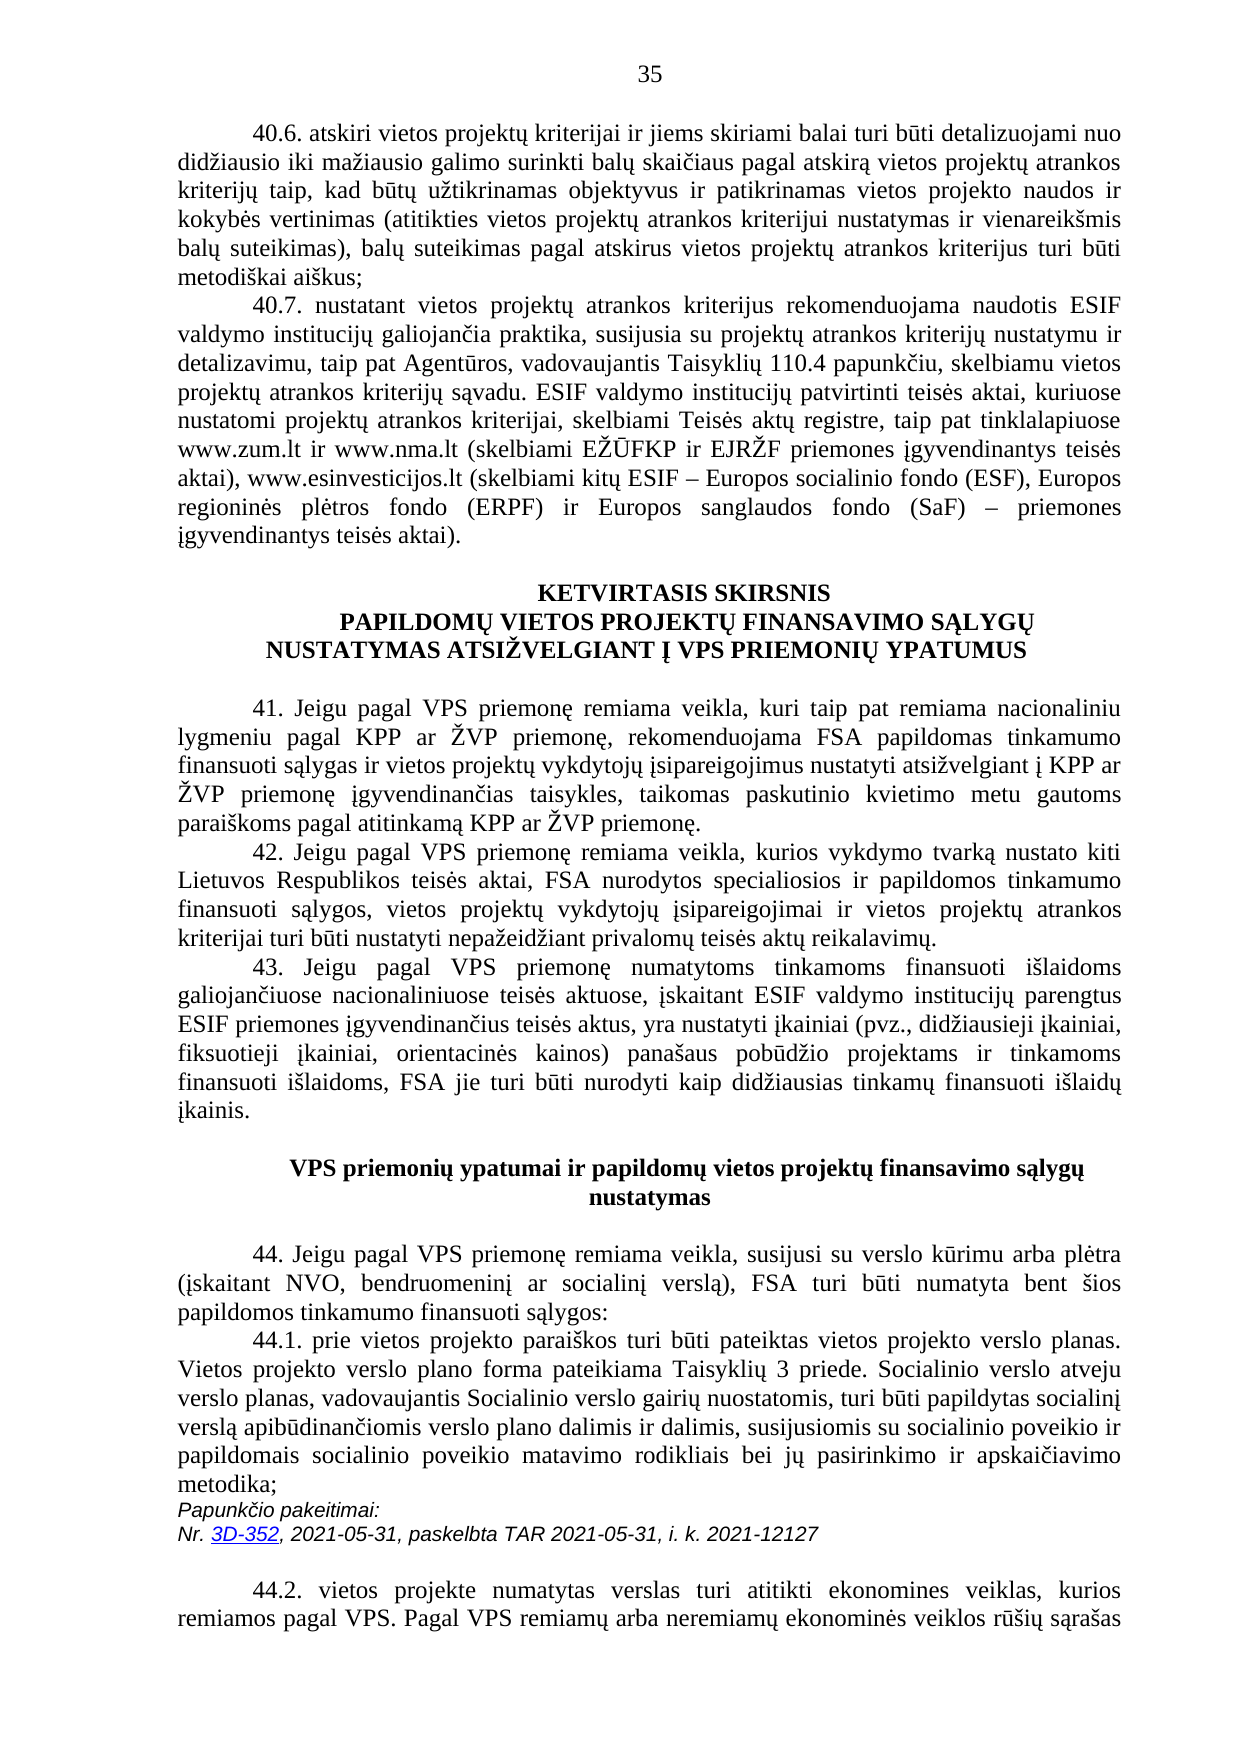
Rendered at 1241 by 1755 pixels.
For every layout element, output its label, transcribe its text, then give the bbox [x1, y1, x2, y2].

text 44. Jeigu pagal VPS priemonę remiama veikla, susijusi su verslo kūrimu arba plėtra (įskaitant NVO, bendruomeninį ar socialinį verslą), FSA turi būti numatyta bent šios papildomos tinkamumo finansuoti sąlygos: [177, 1239, 1122, 1326]
text KETVIRTASIS SKIRSNIS [177, 578, 1122, 607]
text 42. Jeigu pagal VPS priemonę remiama veikla, kurios vykdymo tvarką nustato kiti Lietuvos Respublikos teisės aktai, FSA nurodytos specialiosios ir papildomos tinkamumo finansuoti sąlygos, vietos projektų vykdytojų įsipareigojimai ir vietos projektų atrankos kriterijai turi būti nustatyti nepažeidžiant privalomų teisės aktų reikalavimų. [177, 837, 1122, 952]
text 40.7. nustatant vietos projektų atrankos kriterijus rekomenduojama naudotis ESIF valdymo institucijų galiojančia praktika, susijusia su projektų atrankos kriterijų nustatymu ir detalizavimu, taip pat Agentūros, vadovaujantis Taisyklių 110.4 papunkčiu, skelbiamu vietos projektų atrankos kriterijų sąvadu. ESIF valdymo institucijų patvirtinti teisės aktai, kuriuose nustatomi projektų atrankos kriterijai, skelbiami Teisės aktų registre, taip pat tinklalapiuose www.zum.lt ir www.nma.lt (skelbiami EŽŪFKP ir EJRŽF priemones įgyvendinantys teisės aktai), www.esinvesticijos.lt (skelbiami kitų ESIF – Europos socialinio fondo (ESF), Europos regioninės plėtros fondo (ERPF) ir Europos sanglaudos fondo (SaF) – priemones įgyvendinantys teisės aktai). [177, 291, 1122, 549]
text 43. Jeigu pagal VPS priemonę numatytoms tinkamoms finansuoti išlaidoms galiojančiuose nacionaliniuose teisės aktuose, įskaitant ESIF valdymo institucijų parengtus ESIF priemones įgyvendinančius teisės aktus, yra nustatyti įkainiai (pvz., didžiausieji įkainiai, fiksuotieji įkainiai, orientacinės kainos) panašaus pobūdžio projektams ir tinkamoms finansuoti išlaidoms, FSA jie turi būti nurodyti kaip didžiausias tinkamų finansuoti išlaidų įkainis. [177, 952, 1122, 1124]
text Nr. 3D-352, 2021-05-31, paskelbta TAR 2021-05-31, i. k. 2021-12127 [177, 1522, 1122, 1546]
text 44.1. prie vietos projekto paraiškos turi būti pateiktas vietos projekto verslo planas. Vietos projekto verslo plano forma pateikiama Taisyklių 3 priede. Socialinio verslo atveju verslo planas, vadovaujantis Socialinio verslo gairių nuostatomis, turi būti papildytas socialinį verslą apibūdinančiomis verslo plano dalimis ir dalimis, susijusiomis su socialinio poveikio ir papildomais socialinio poveikio matavimo rodikliais bei jų pasirinkimo ir apskaičiavimo metodika; [177, 1326, 1122, 1498]
text PAPILDOMŲ VIETOS PROJEKTŲ FINANSAVIMO SĄLYGŲ NUSTATYMAS ATSIŽVELGIANT Į VPS PRIEMONIŲ YPATUMUS [177, 607, 1122, 664]
text VPS priemonių ypatumai ir papildomų vietos projektų finansavimo sąlygų nustatymas [177, 1153, 1122, 1211]
text Papunkčio pakeitimai: [177, 1498, 1122, 1522]
text 40.6. atskiri vietos projektų kriterijai ir jiems skiriami balai turi būti detalizuojami nuo didžiausio iki mažiausio galimo surinkti balų skaičiaus pagal atskirą vietos projektų atrankos kriterijų taip, kad būtų užtikrinamas objektyvus ir patikrinamas vietos projekto naudos ir kokybės vertinimas (atitikties vietos projektų atrankos kriterijui nustatymas ir vienareikšmis balų suteikimas), balų suteikimas pagal atskirus vietos projektų atrankos kriterijus turi būti metodiškai aiškus; [177, 118, 1122, 291]
text 44.2. vietos projekte numatytas verslas turi atitikti ekonomines veiklas, kurios remiamos pagal VPS. Pagal VPS remiamų arba neremiamų ekonominės veiklos rūšių sąrašas [177, 1575, 1122, 1632]
text 41. Jeigu pagal VPS priemonę remiama veikla, kuri taip pat remiama nacionaliniu lygmeniu pagal KPP ar ŽVP priemonę, rekomenduojama FSA papildomas tinkamumo finansuoti sąlygas ir vietos projektų vykdytojų įsipareigojimus nustatyti atsižvelgiant į KPP ar ŽVP priemonę įgyvendinančias taisykles, taikomas paskutinio kvietimo metu gautoms paraiškoms pagal atitinkamą KPP ar ŽVP priemonę. [177, 693, 1122, 837]
